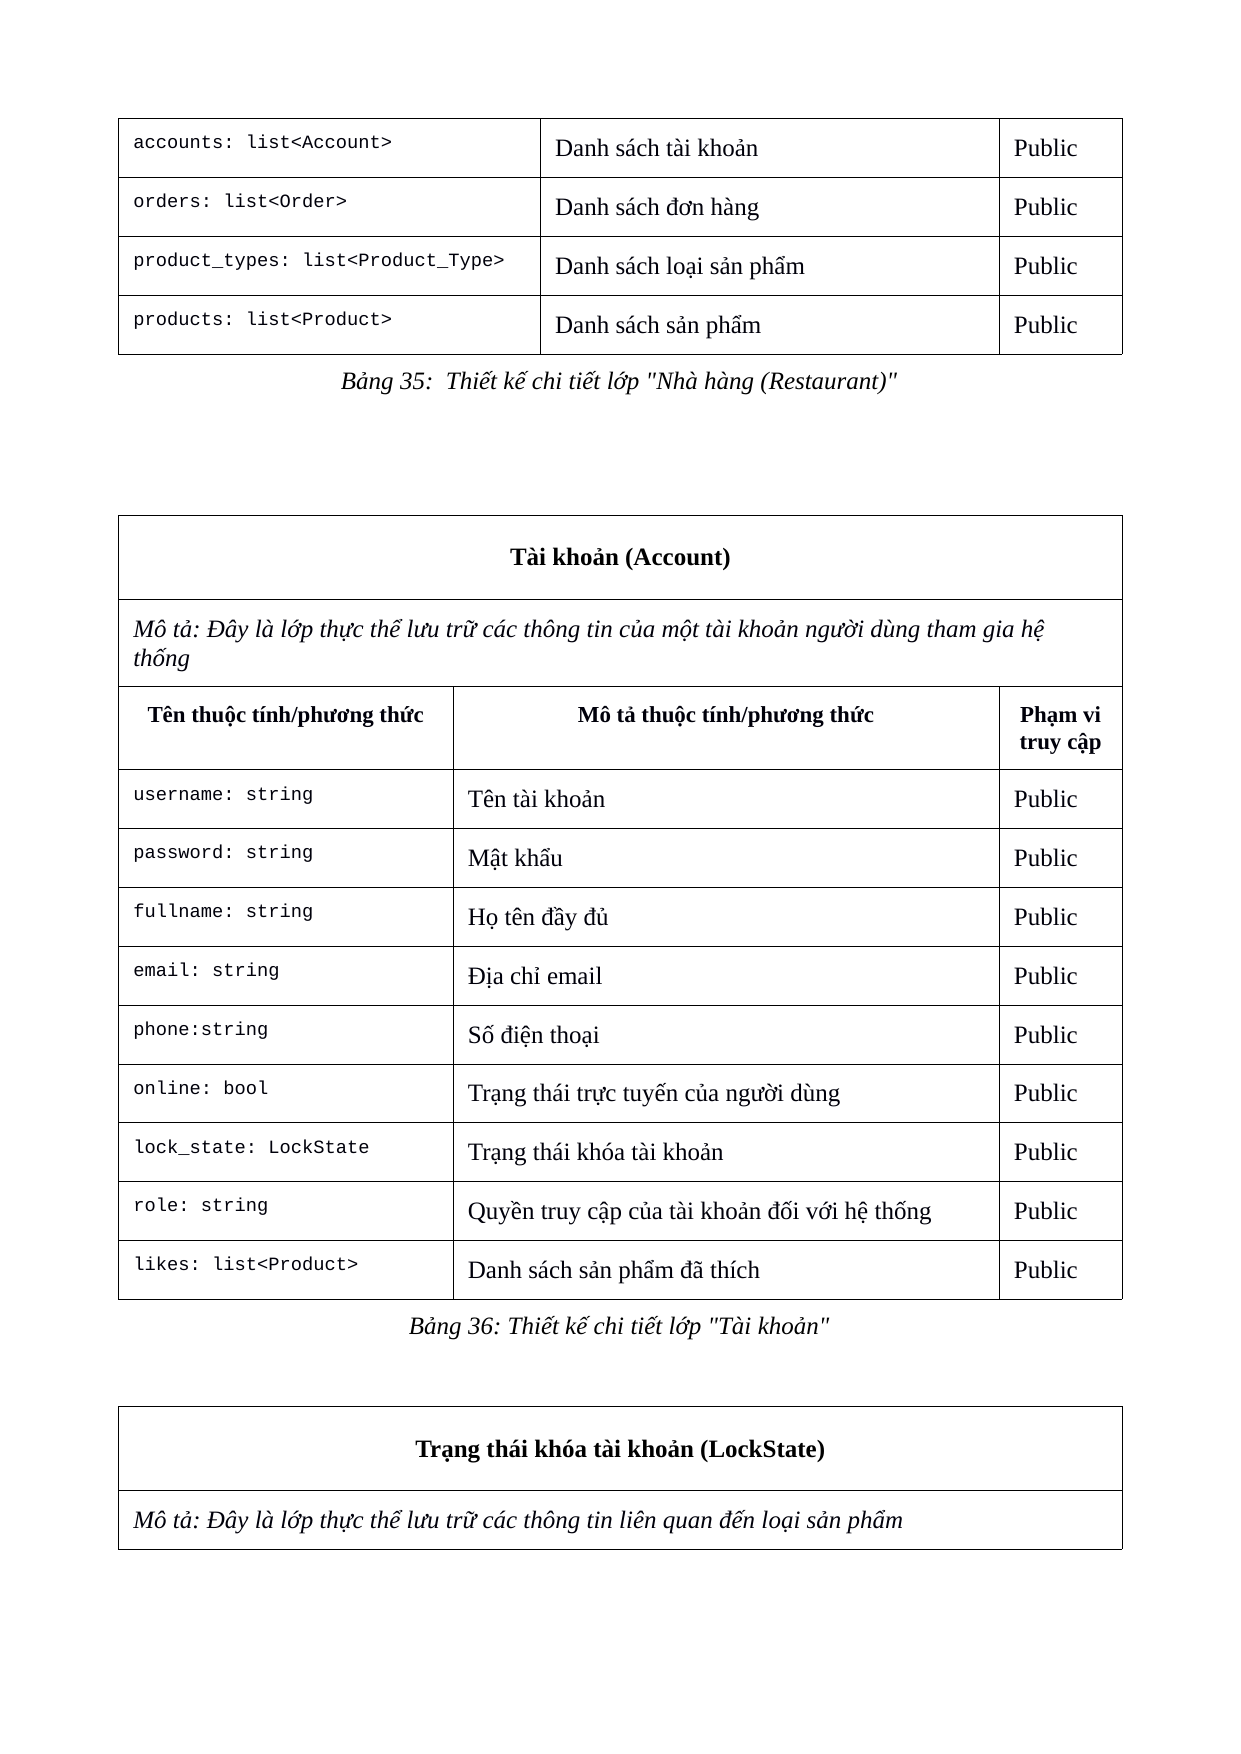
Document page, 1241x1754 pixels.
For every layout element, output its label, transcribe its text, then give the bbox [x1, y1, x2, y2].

table_cell lock_state: LockState [119, 1123, 453, 1181]
table_cell Public [1000, 770, 1122, 828]
table_cell phone:string [119, 1006, 453, 1063]
table_cell email: string [119, 947, 453, 1004]
table_cell Public [1000, 296, 1122, 353]
table_cell Phạm vi truy cập [1000, 687, 1122, 769]
text Bảng 36: Thiết kế chi tiết lớp "Tài khoản" [118, 1311, 1122, 1340]
table_cell Public [1000, 237, 1122, 295]
table_cell Danh sách loại sản phẩm [541, 237, 999, 295]
table_cell Trạng thái trực tuyến của người dùng [454, 1065, 999, 1122]
table_cell Quyền truy cập của tài khoản đối với hệ thống [454, 1182, 999, 1240]
table_cell Tên thuộc tính/phương thức [119, 687, 453, 769]
table_cell Public [1000, 1065, 1122, 1122]
table_cell Mô tả: Đây là lớp thực thể lưu trữ các thông tin của một tài khoản người dùng tham gia hệ thống [119, 600, 1122, 686]
table_cell Public [1000, 1123, 1122, 1181]
table_cell Public [1000, 178, 1122, 236]
table_cell orders: list<Order> [119, 178, 540, 236]
table_cell fullname: string [119, 888, 453, 946]
table_cell accounts: list<Account> [119, 119, 540, 177]
table_cell Public [1000, 888, 1122, 946]
table_cell Public [1000, 947, 1122, 1004]
table_cell Danh sách đơn hàng [541, 178, 999, 236]
table_cell Danh sách sản phẩm đã thích [454, 1241, 999, 1299]
table_cell password: string [119, 829, 453, 887]
text Bảng 35: Thiết kế chi tiết lớp "Nhà hàng (Restaurant)" [118, 366, 1122, 395]
table_header Tài khoản (Account) [119, 516, 1122, 599]
table_cell role: string [119, 1182, 453, 1240]
table_cell Địa chỉ email [454, 947, 999, 1004]
table_cell Trạng thái khóa tài khoản [454, 1123, 999, 1181]
table_cell likes: list<Product> [119, 1241, 453, 1299]
table_cell Danh sách tài khoản [541, 119, 999, 177]
table_header Trạng thái khóa tài khoản (LockState) [119, 1407, 1122, 1490]
table_cell Public [1000, 829, 1122, 887]
table_cell product_types: list<Product_Type> [119, 237, 540, 295]
table_cell Mô tả thuộc tính/phương thức [454, 687, 999, 769]
table_cell Mô tả: Đây là lớp thực thể lưu trữ các thông tin liên quan đến loại sản phẩm [119, 1491, 1122, 1549]
table_cell username: string [119, 770, 453, 828]
table_cell Tên tài khoản [454, 770, 999, 828]
table_cell Danh sách sản phẩm [541, 296, 999, 353]
table_cell online: bool [119, 1065, 453, 1122]
table_cell Public [1000, 1182, 1122, 1240]
table_cell Public [1000, 119, 1122, 177]
table_cell Public [1000, 1006, 1122, 1063]
table_cell Số điện thoại [454, 1006, 999, 1063]
table_cell Public [1000, 1241, 1122, 1299]
table_cell products: list<Product> [119, 296, 540, 353]
table_cell Mật khẩu [454, 829, 999, 887]
table_cell Họ tên đầy đủ [454, 888, 999, 946]
